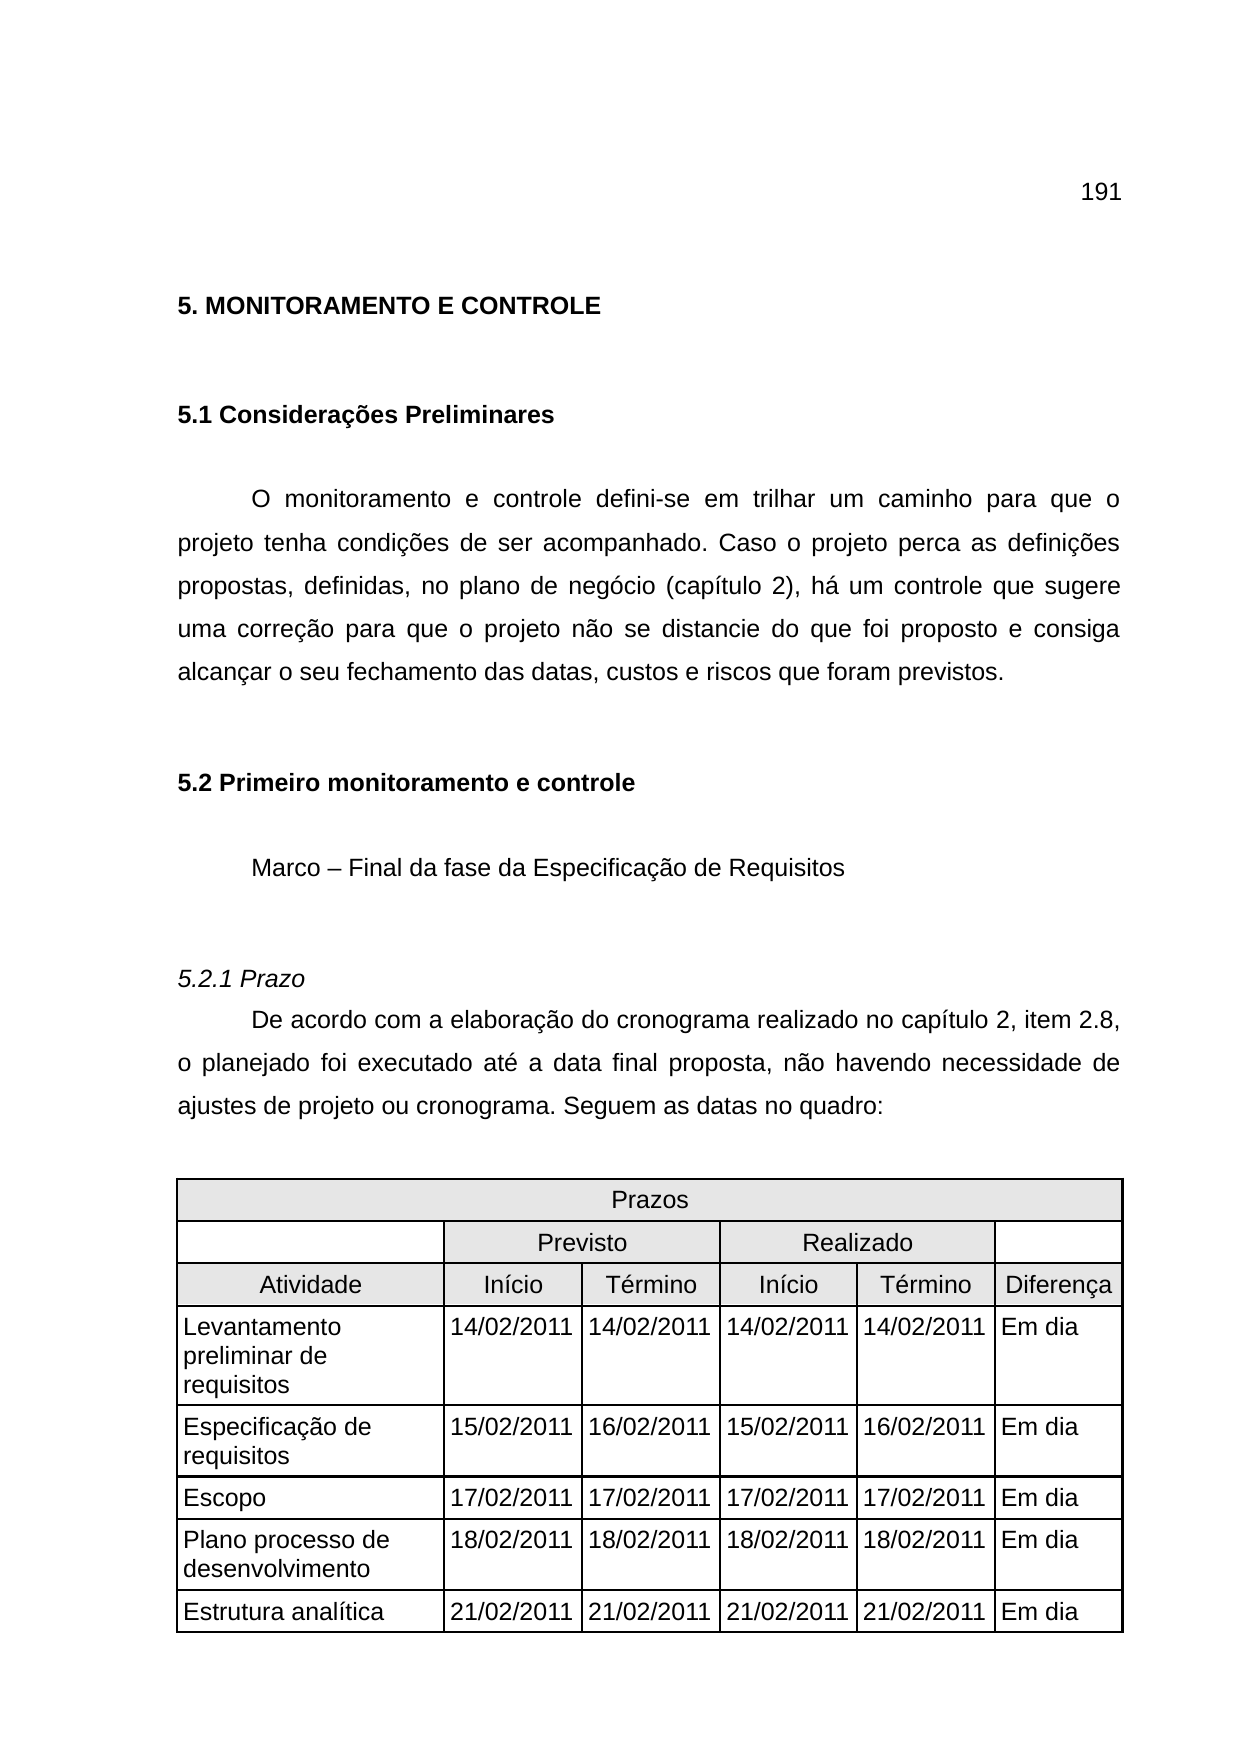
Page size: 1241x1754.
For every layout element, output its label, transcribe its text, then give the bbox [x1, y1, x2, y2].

table_cell Atividade [178, 1264, 443, 1304]
subtitle 5. MONITORAMENTO E CONTROLE [177, 291, 1122, 319]
table_cell Levantamento preliminar de requisitos [178, 1307, 443, 1404]
table_cell 21/02/2011 [858, 1591, 994, 1631]
table_cell [996, 1222, 1121, 1262]
table_cell 18/02/2011 [445, 1520, 581, 1589]
table_cell Em dia [996, 1591, 1121, 1631]
table_cell 18/02/2011 [583, 1520, 719, 1589]
text O monitoramento e controle defini-se em trilhar um caminho para que o projeto tenha condições de ser acompanhado. Caso o projeto perca as definições propostas, definidas, no plano de negócio (capítulo 2), há um controle que sugere uma correção para que o projeto não se distancie do que foi proposto e consiga alcançar o seu fechamento das datas, custos e riscos que foram previstos. [177, 484, 1122, 686]
table_cell Diferença [996, 1264, 1121, 1304]
table_cell Em dia [996, 1478, 1121, 1518]
table_cell Estrutura analítica [178, 1591, 443, 1631]
table_cell 18/02/2011 [858, 1520, 994, 1589]
table_cell 14/02/2011 [583, 1307, 719, 1404]
table_cell Escopo [178, 1478, 443, 1518]
table_cell [178, 1222, 443, 1262]
table_cell 16/02/2011 [583, 1406, 719, 1475]
table_cell 21/02/2011 [721, 1591, 856, 1631]
table_cell Em dia [996, 1307, 1121, 1404]
table_cell Em dia [996, 1520, 1121, 1589]
table_cell Término [858, 1264, 994, 1304]
table_cell Início [445, 1264, 581, 1304]
table_cell Realizado [721, 1222, 994, 1262]
text De acordo com a elaboração do cronograma realizado no capítulo 2, item 2.8, o planejado foi executado até a data final proposta, não havendo necessidade de ajustes de projeto ou cronograma. Seguem as datas no quadro: [177, 1005, 1122, 1120]
table_header Prazos [178, 1180, 1121, 1220]
table_cell 14/02/2011 [858, 1307, 994, 1404]
table_cell Especificação de requisitos [178, 1406, 443, 1475]
table_cell Previsto [445, 1222, 719, 1262]
subtitle 5.2 Primeiro monitoramento e controle [177, 768, 1122, 797]
table_cell 21/02/2011 [445, 1591, 581, 1631]
table_cell Plano processo de desenvolvimento [178, 1520, 443, 1589]
table_cell 18/02/2011 [721, 1520, 856, 1589]
subtitle 5.1 Considerações Preliminares [177, 400, 1122, 429]
table_cell 14/02/2011 [721, 1307, 856, 1404]
table_cell Início [721, 1264, 856, 1304]
table_cell Em dia [996, 1406, 1121, 1475]
subtitle 5.2.1 Prazo [177, 964, 1122, 993]
table_cell 14/02/2011 [445, 1307, 581, 1404]
table_cell 17/02/2011 [583, 1478, 719, 1518]
table_cell 16/02/2011 [858, 1406, 994, 1475]
text Marco – Final da fase da Especificação de Requisitos [177, 853, 1122, 881]
table_cell 17/02/2011 [721, 1478, 856, 1518]
table_cell 15/02/2011 [445, 1406, 581, 1475]
table_cell 15/02/2011 [721, 1406, 856, 1475]
table_cell 17/02/2011 [858, 1478, 994, 1518]
table_cell Término [583, 1264, 719, 1304]
table_cell 21/02/2011 [583, 1591, 719, 1631]
table_cell 17/02/2011 [445, 1478, 581, 1518]
